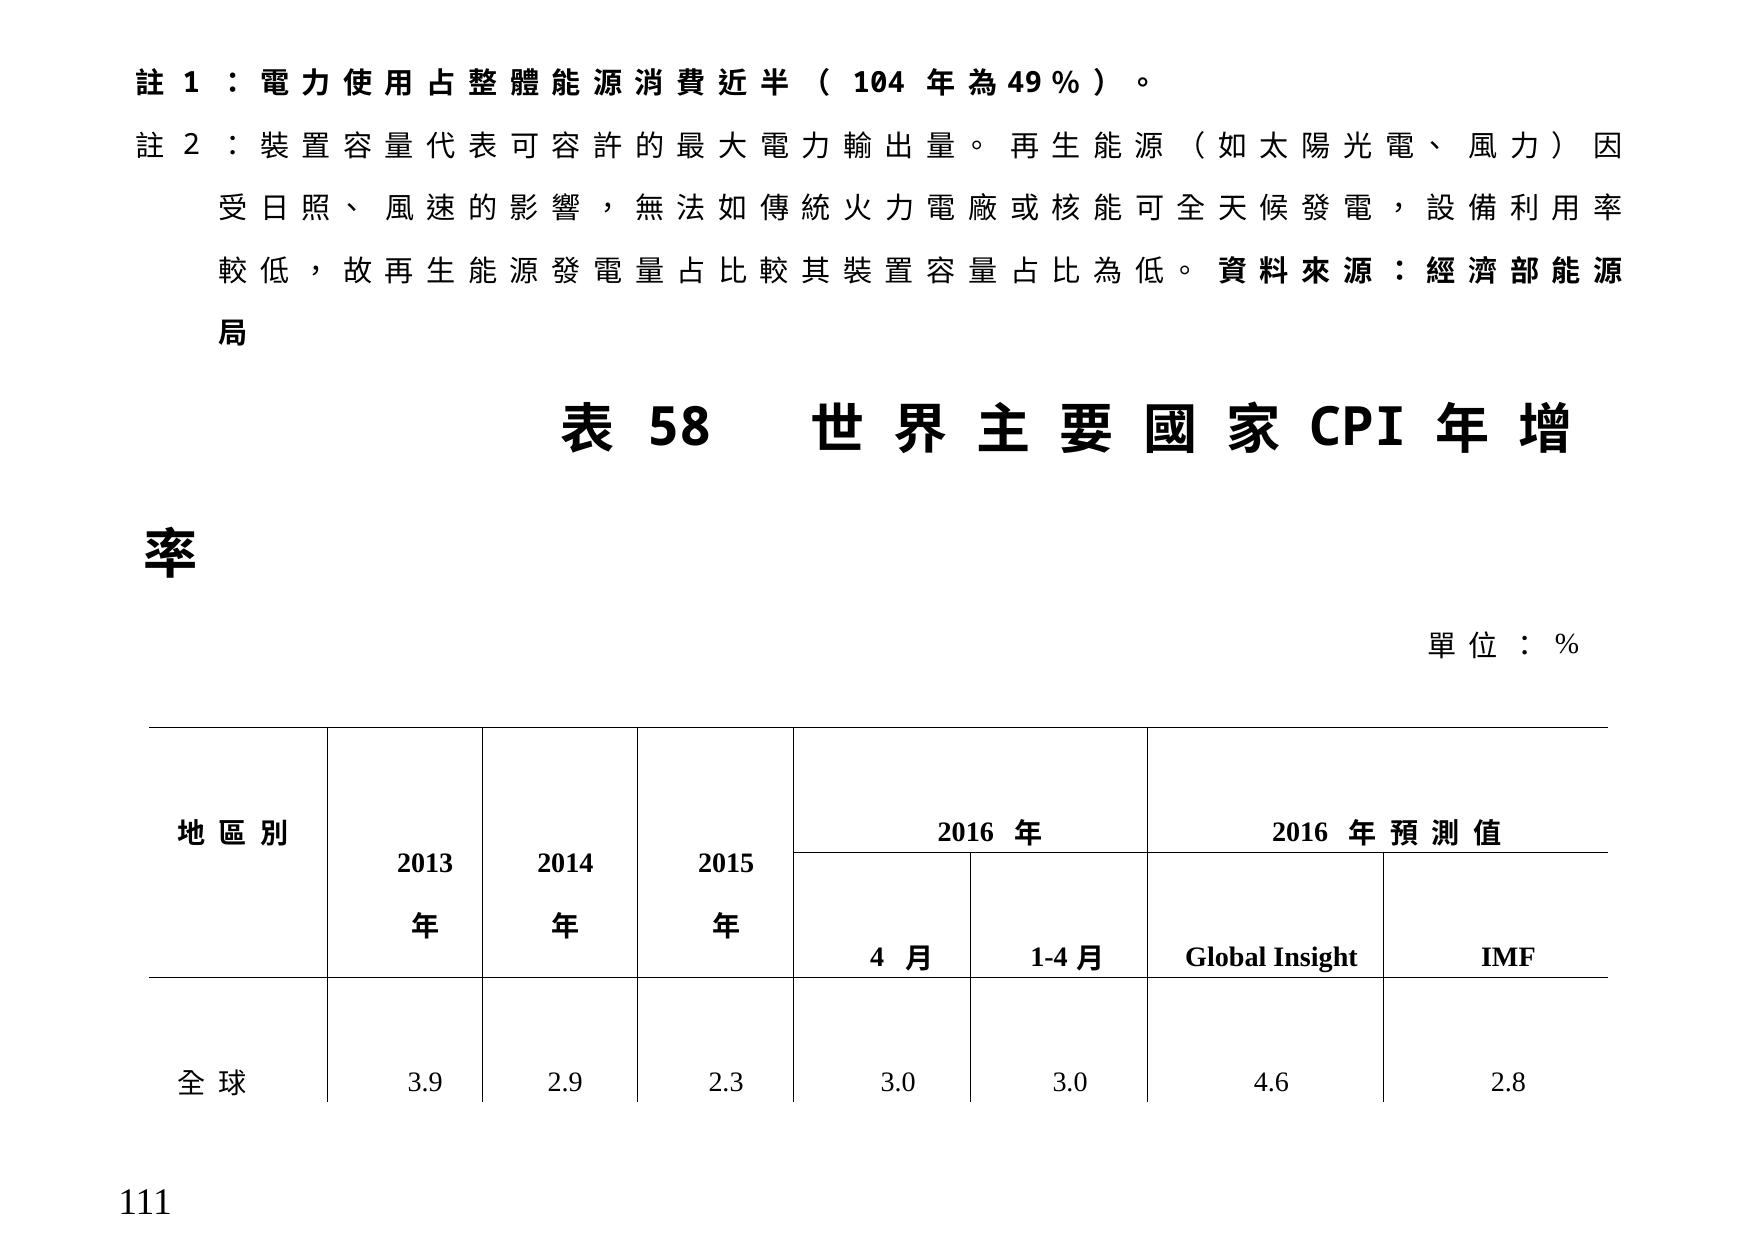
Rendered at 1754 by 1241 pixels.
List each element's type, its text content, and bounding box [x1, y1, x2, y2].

table_cell 全球 [149, 978, 327, 1102]
table_cell 2.9 [483, 978, 637, 1102]
table_cell 2.3 [638, 978, 793, 1102]
table_cell 3.9 [328, 978, 482, 1102]
text 單位：% [128, 602, 1587, 664]
table_header 2013年 [328, 728, 482, 977]
table_cell 3.0 [971, 978, 1147, 1102]
table_cell 4月 [794, 853, 970, 977]
table_cell 2.8 [1384, 978, 1608, 1102]
table_cell 1-4月 [971, 853, 1147, 977]
table_cell 3.0 [794, 978, 970, 1102]
table_header 2014年 [483, 728, 637, 977]
table_header 2016年預測值 [1148, 728, 1608, 852]
table_cell 4.6 [1148, 978, 1383, 1102]
subtitle 表58 世界主要國家CPI年增率 [128, 352, 1628, 602]
text 註2：裝置容量代表可容許的最大電力輸出量。再生能源（如太陽光電、風力）因受日照、風速的影響，無法如傳統火力電廠或核能可全天候發電，設備利用率較低，故再生能源發電量占比較其裝置容量占比為低。資料來源：經濟部能源局 [128, 102, 1628, 352]
table_cell IMF [1384, 853, 1608, 977]
table_cell Global Insight [1148, 853, 1383, 977]
table_header 2016年 [794, 728, 1147, 852]
table_header 地區別 [149, 728, 327, 977]
text 註1：電力使用占整體能源消費近半（104年為49％）。 [128, 39, 1628, 102]
table_header 2015年 [638, 728, 793, 977]
